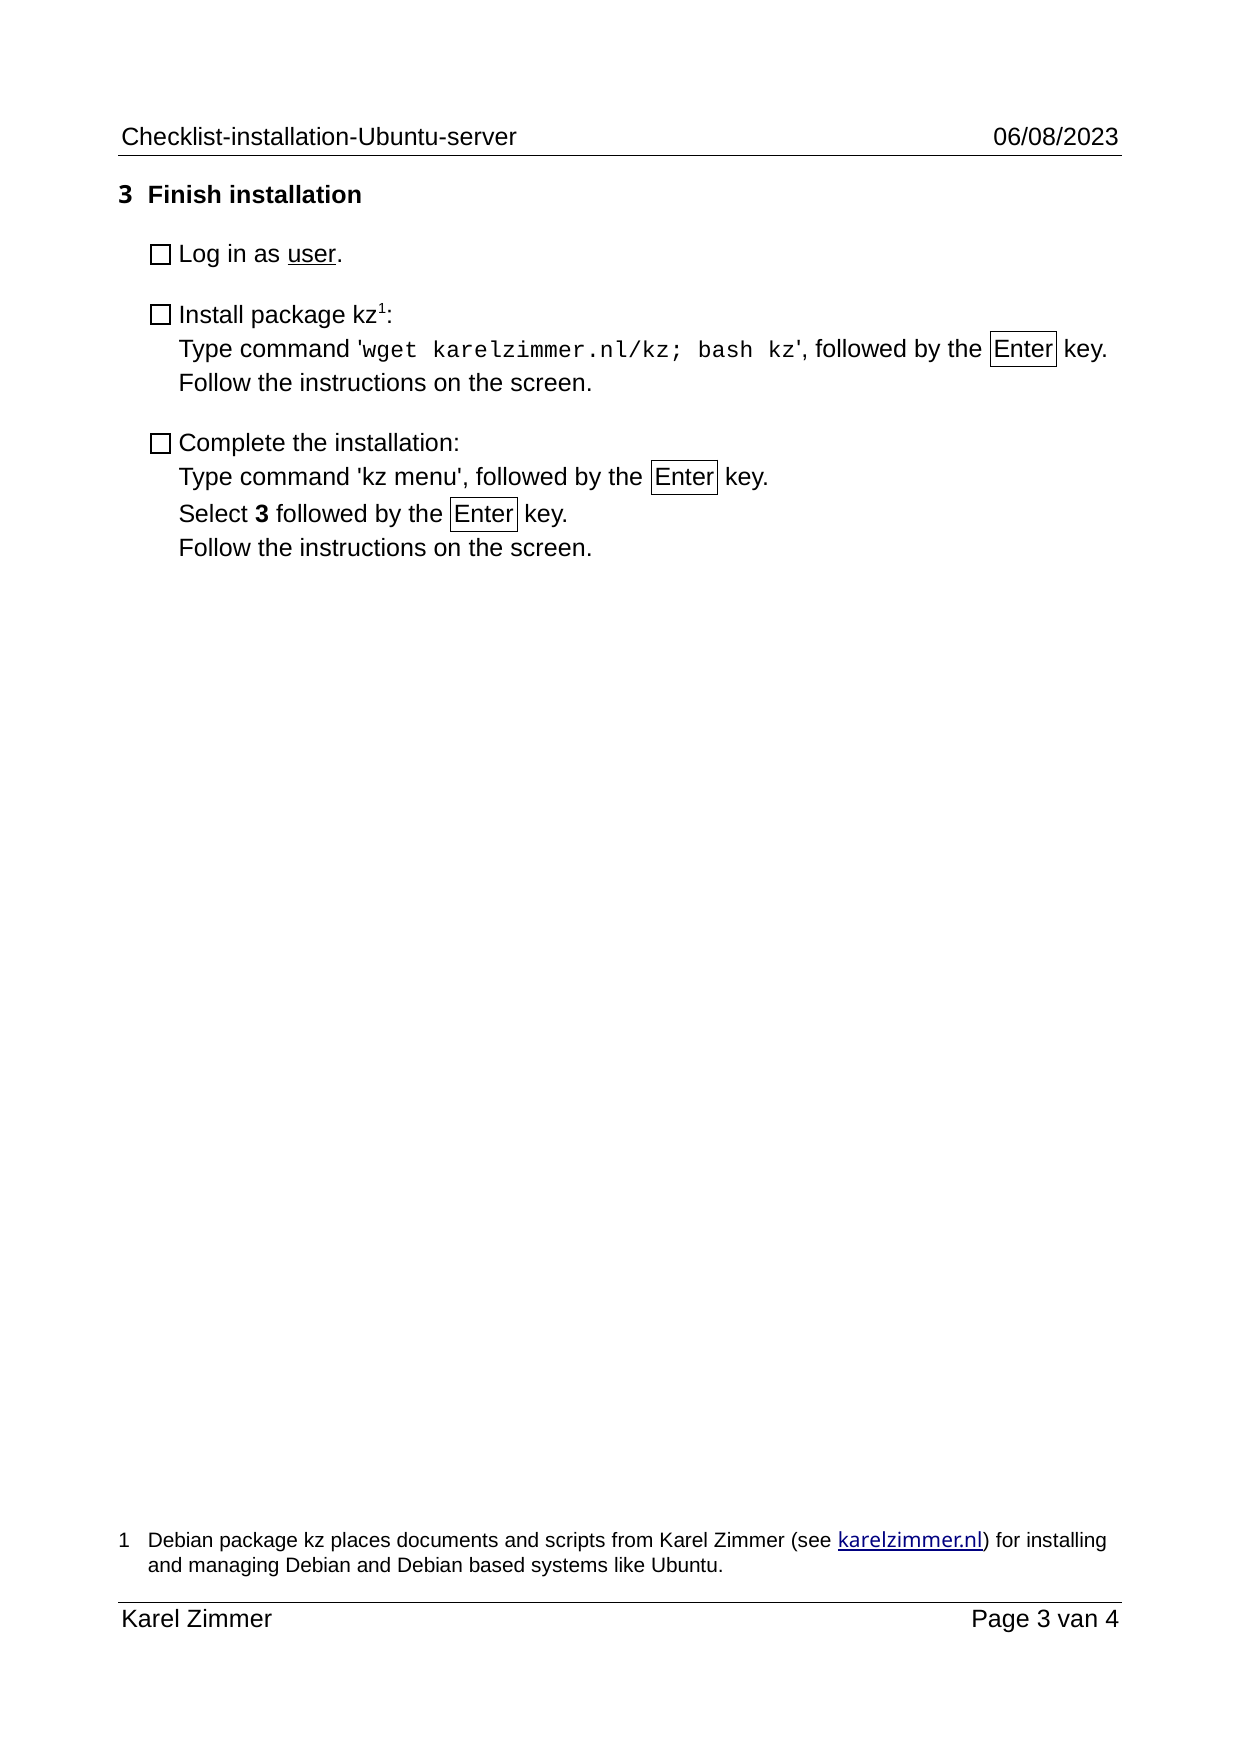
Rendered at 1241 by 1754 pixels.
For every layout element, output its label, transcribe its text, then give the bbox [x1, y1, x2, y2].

table_header [118, 239, 142, 269]
table_cell Type command 'kz menu', followed by the Enter key. [177, 458, 1122, 496]
table_cell [142, 428, 177, 458]
table_cell [118, 368, 142, 398]
table_cell [142, 269, 177, 300]
table_cell Follow the instructions on the screen. [177, 533, 1122, 563]
table_cell [142, 368, 177, 398]
table_cell [177, 398, 1122, 428]
table_cell Type command 'wget karelzimmer.nl/kz; bash kz', followed by the Enter key. [177, 330, 1122, 367]
table_cell [118, 330, 142, 367]
list Finish installation [118, 177, 1122, 211]
table_cell [118, 428, 142, 458]
table_cell [142, 300, 177, 330]
table_cell Install package kz: [177, 300, 1122, 330]
table_cell [142, 496, 177, 533]
table_cell [118, 458, 142, 496]
table_header [142, 239, 177, 269]
table_cell [142, 533, 177, 563]
table_cell [142, 330, 177, 367]
table_header Log in as USER. [177, 239, 1122, 269]
table_cell [118, 496, 142, 533]
table_cell [142, 458, 177, 496]
table_cell Follow the instructions on the screen. [177, 368, 1122, 398]
table_cell [118, 300, 142, 330]
table_cell [118, 398, 142, 428]
table_cell Complete the installation: [177, 428, 1122, 458]
table_cell [118, 269, 142, 300]
table_cell [118, 533, 142, 563]
table_cell [142, 398, 177, 428]
table_cell Select 3 followed by the Enter key. [177, 496, 1122, 533]
table_cell [177, 269, 1122, 300]
